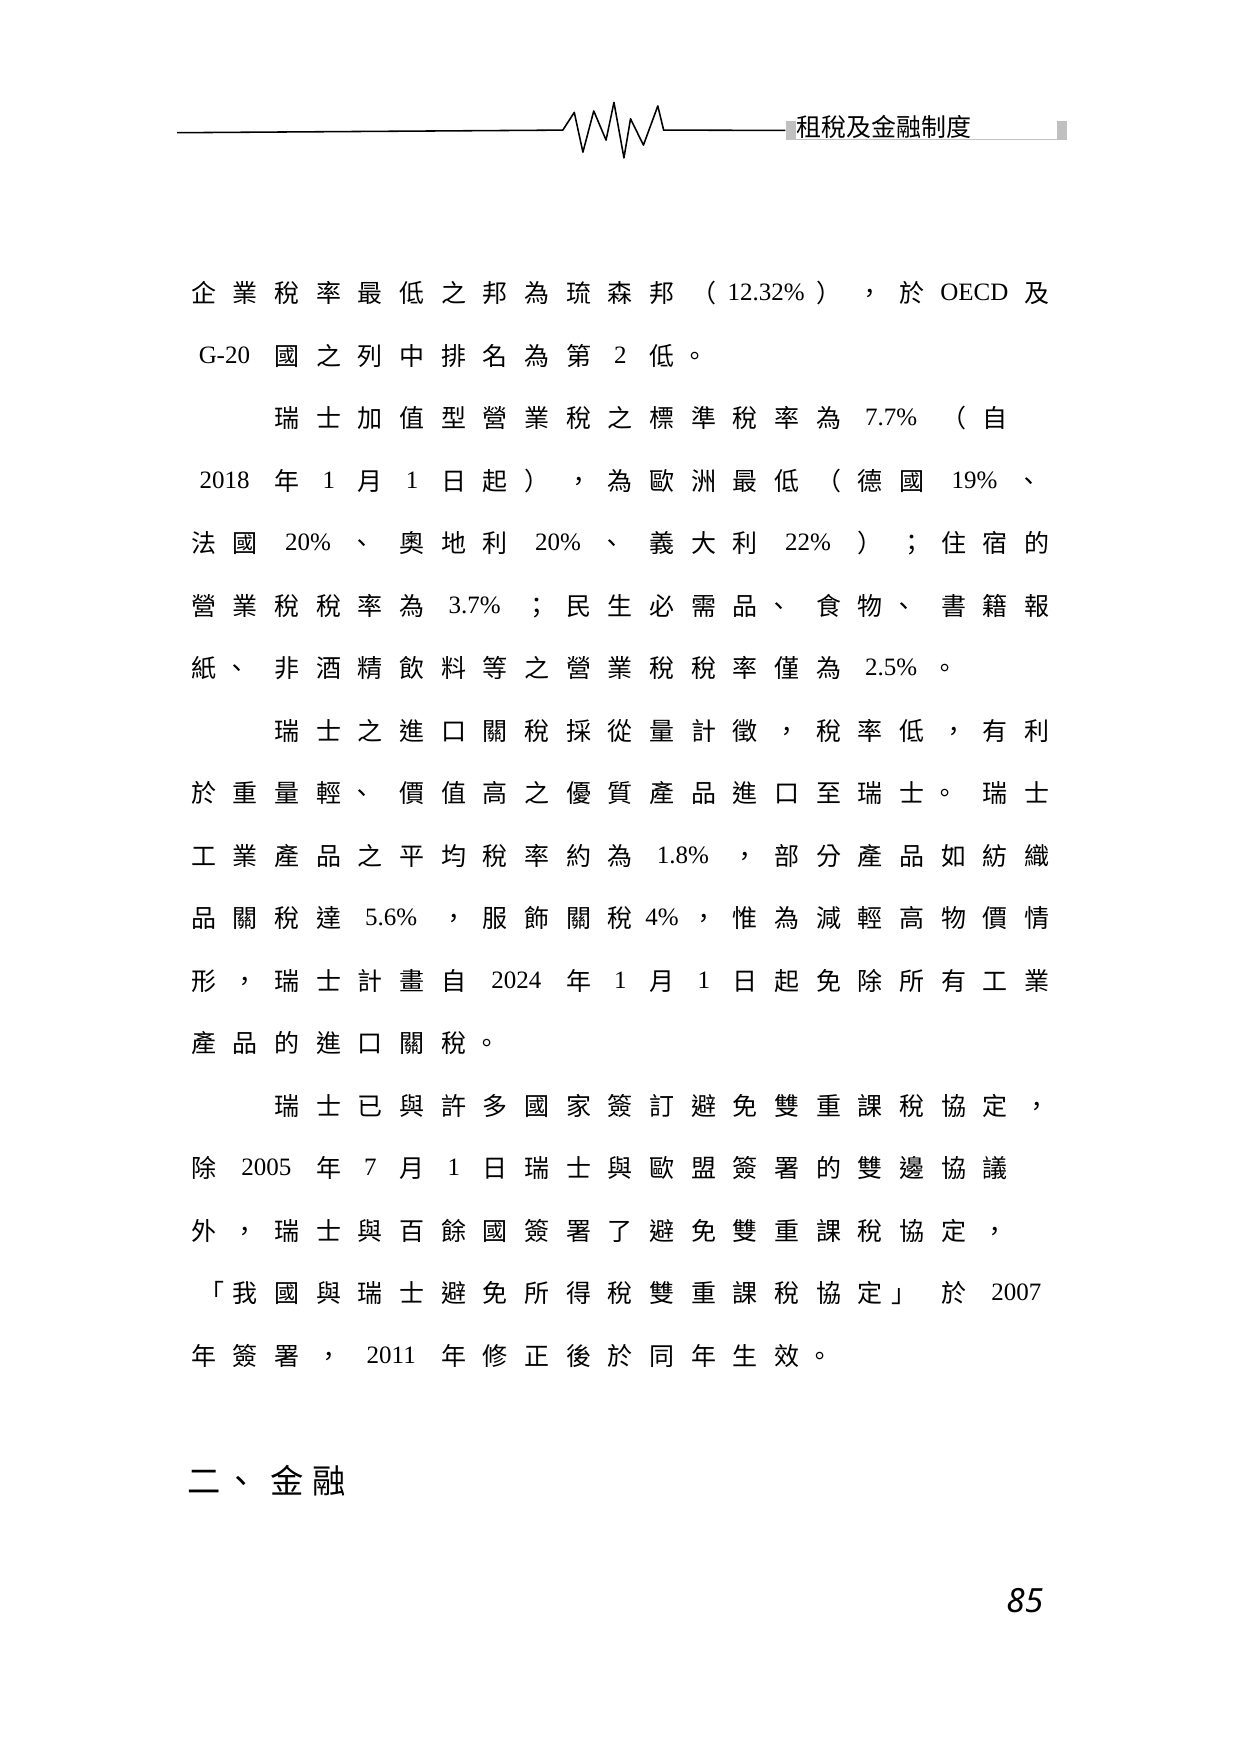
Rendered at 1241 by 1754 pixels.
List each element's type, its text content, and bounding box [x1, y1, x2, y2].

text 二、金融 [183, 1438, 1058, 1500]
text 瑞士之進口關稅採從量計徵，稅率低，有利於重量輕、價值高之優質產品進口至瑞士。瑞士工業產品之平均稅率約為1.8%，部分產品如紡織品關稅達5.6%，服飾關稅4%，惟為減輕高物價情形，瑞士計畫自2024年1月1日起免除所有工業產品的進口關稅。 [183, 688, 1058, 1063]
text 瑞士加值型營業稅之標準稅率為7.7%（自2018年1月1日起），為歐洲最低（德國19%、法國20%、奧地利20%、義大利22%）；住宿的營業稅稅率為3.7%；民生必需品、食物、書籍報紙、非酒精飲料等之營業稅稅率僅為2.5%。 [183, 375, 1058, 688]
text 瑞士已與許多國家簽訂避免雙重課稅協定，除2005年7月1日瑞士與歐盟簽署的雙邊協議外，瑞士與百餘國簽署了避免雙重課稅協定，「我國與瑞士避免所得稅雙重課稅協定」於2007年簽署，2011年修正後於同年生效。 [183, 1063, 1058, 1375]
text 企業稅率最低之邦為琉森邦（12.32%），於OECD及G-20國之列中排名為第2低。 [183, 250, 1058, 375]
